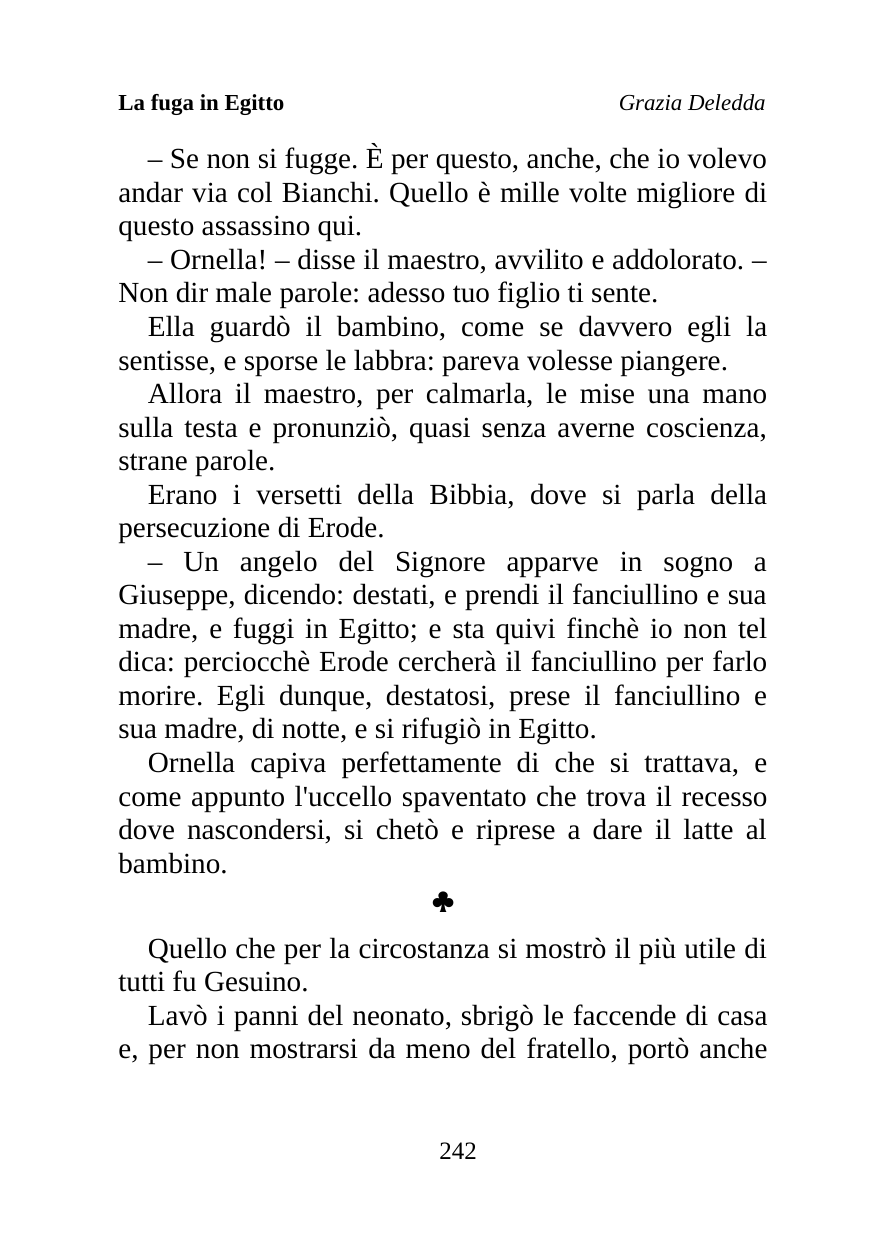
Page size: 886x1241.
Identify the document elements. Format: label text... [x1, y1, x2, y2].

text Quello che per la circostanza si mostrò il più utile di tutti fu Gesuino. [118, 931, 768, 998]
text Erano i versetti della Bibbia, dove si parla della persecuzione di Erode. [118, 477, 768, 544]
text – Un angelo del Signore apparve in sogno a Giuseppe, dicendo: destati, e prendi il fanciullino e sua madre, e fuggi in Egitto; e sta quivi finchè io non tel dica: perciocchè Erode cercherà il fanciullino per farlo morire. Egli dunque, destatosi, prese il fanciullino e sua madre, di notte, e si rifugiò in Egitto. [118, 544, 768, 745]
text Ornella capiva perfettamente di che si trattava, e come appunto l'uccello spaventato che trova il recesso dove nascondersi, si chetò e riprese a dare il latte al bambino. [118, 745, 768, 879]
text – Ornella! – disse il maestro, avvilito e addolorato. – Non dir male parole: adesso tuo figlio ti sente. [118, 242, 768, 309]
text Ella guardò il bambino, come se davvero egli la sentisse, e sporse le labbra: pareva volesse piangere. [118, 309, 768, 376]
text Lavò i panni del neonato, sbrigò le faccende di casa e, per non mostrarsi da meno del fratello, portò anche [118, 998, 768, 1065]
text Allora il maestro, per calmarla, le mise una mano sulla testa e pronunziò, quasi senza averne coscienza, strane parole. [118, 376, 768, 477]
text  [118, 892, 768, 918]
text – Se non si fugge. È per questo, anche, che io volevo andar via col Bianchi. Quello è mille volte migliore di questo assassino qui. [118, 141, 768, 242]
